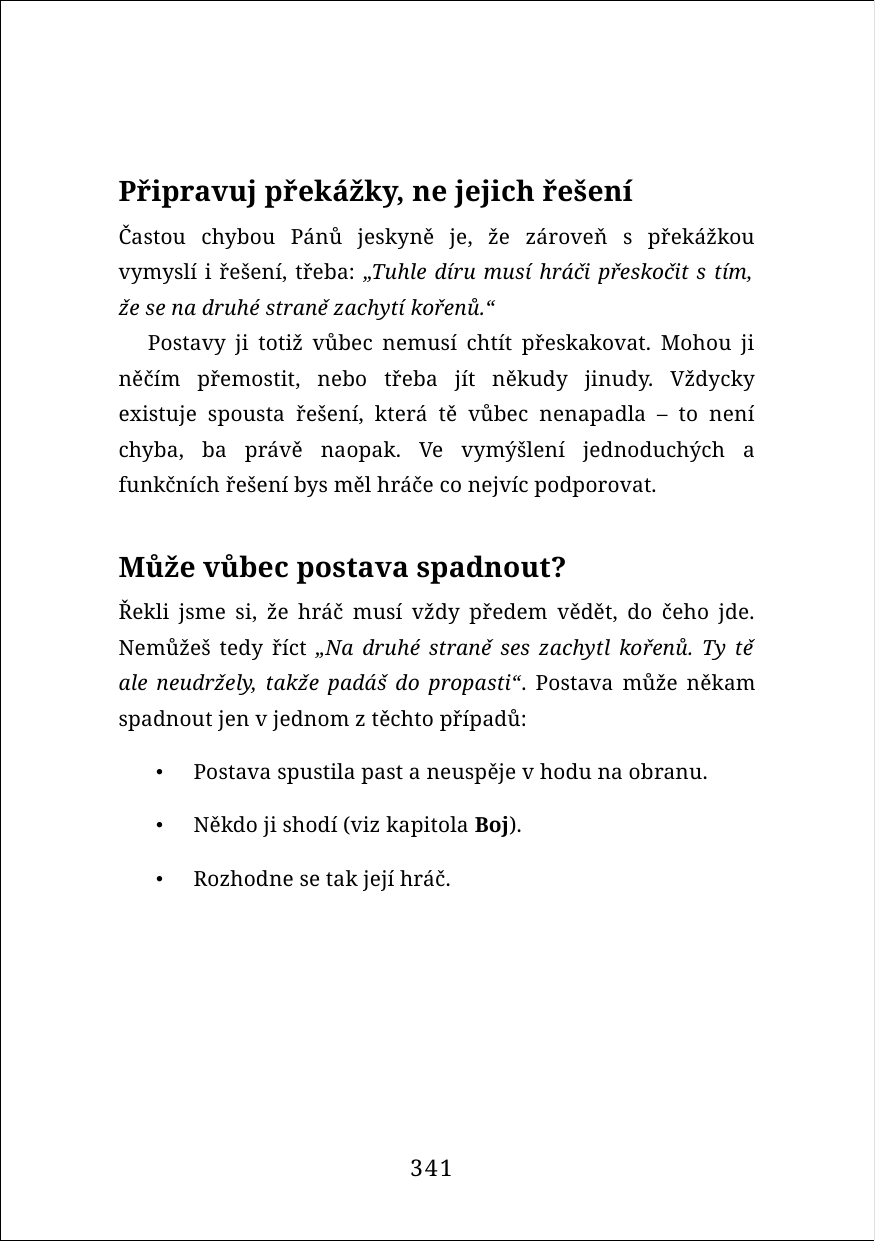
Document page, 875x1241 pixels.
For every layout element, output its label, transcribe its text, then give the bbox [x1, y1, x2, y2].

list Postava spustila past a neuspěje v hodu na obranu. [156, 757, 756, 786]
subtitle Připravuj překážky, ne jejich řešení [118, 172, 756, 210]
list Někdo ji shodí (viz kapitola Boj). [156, 811, 756, 839]
text Řekli jsme si, že hráč musí vždy předem vědět, do čeho jde. Nemůžeš tedy říct „Na druhé straně ses zachytl kořenů. Ty tě ale neudržely, takže padáš do propasti“. Postava může někam spadnout jen v jednom z těchto případů: [118, 597, 756, 732]
list Rozhodne se tak její hráč. [156, 864, 756, 892]
subtitle Může vůbec postava spadnout? [118, 547, 756, 586]
text Častou chybou Pánů jeskyně je, že zároveň s překážkou vymyslí i řešení, třeba: „Tuhle díru musí hráči přeskočit s tím, že se na druhé straně zachytí kořenů.“ Postavy ji totiž vůbec nemusí chtít přeskakovat. Mohou ji něčím přemostit, nebo třeba jít někudy jinudy. Vždycky existuje spousta řešení, která tě vůbec nenapadla – to není chyba, ba právě naopak. Ve vymýšlení jednoduchých a funkčních řešení bys měl hráče co nejvíc podporovat. [118, 222, 756, 499]
